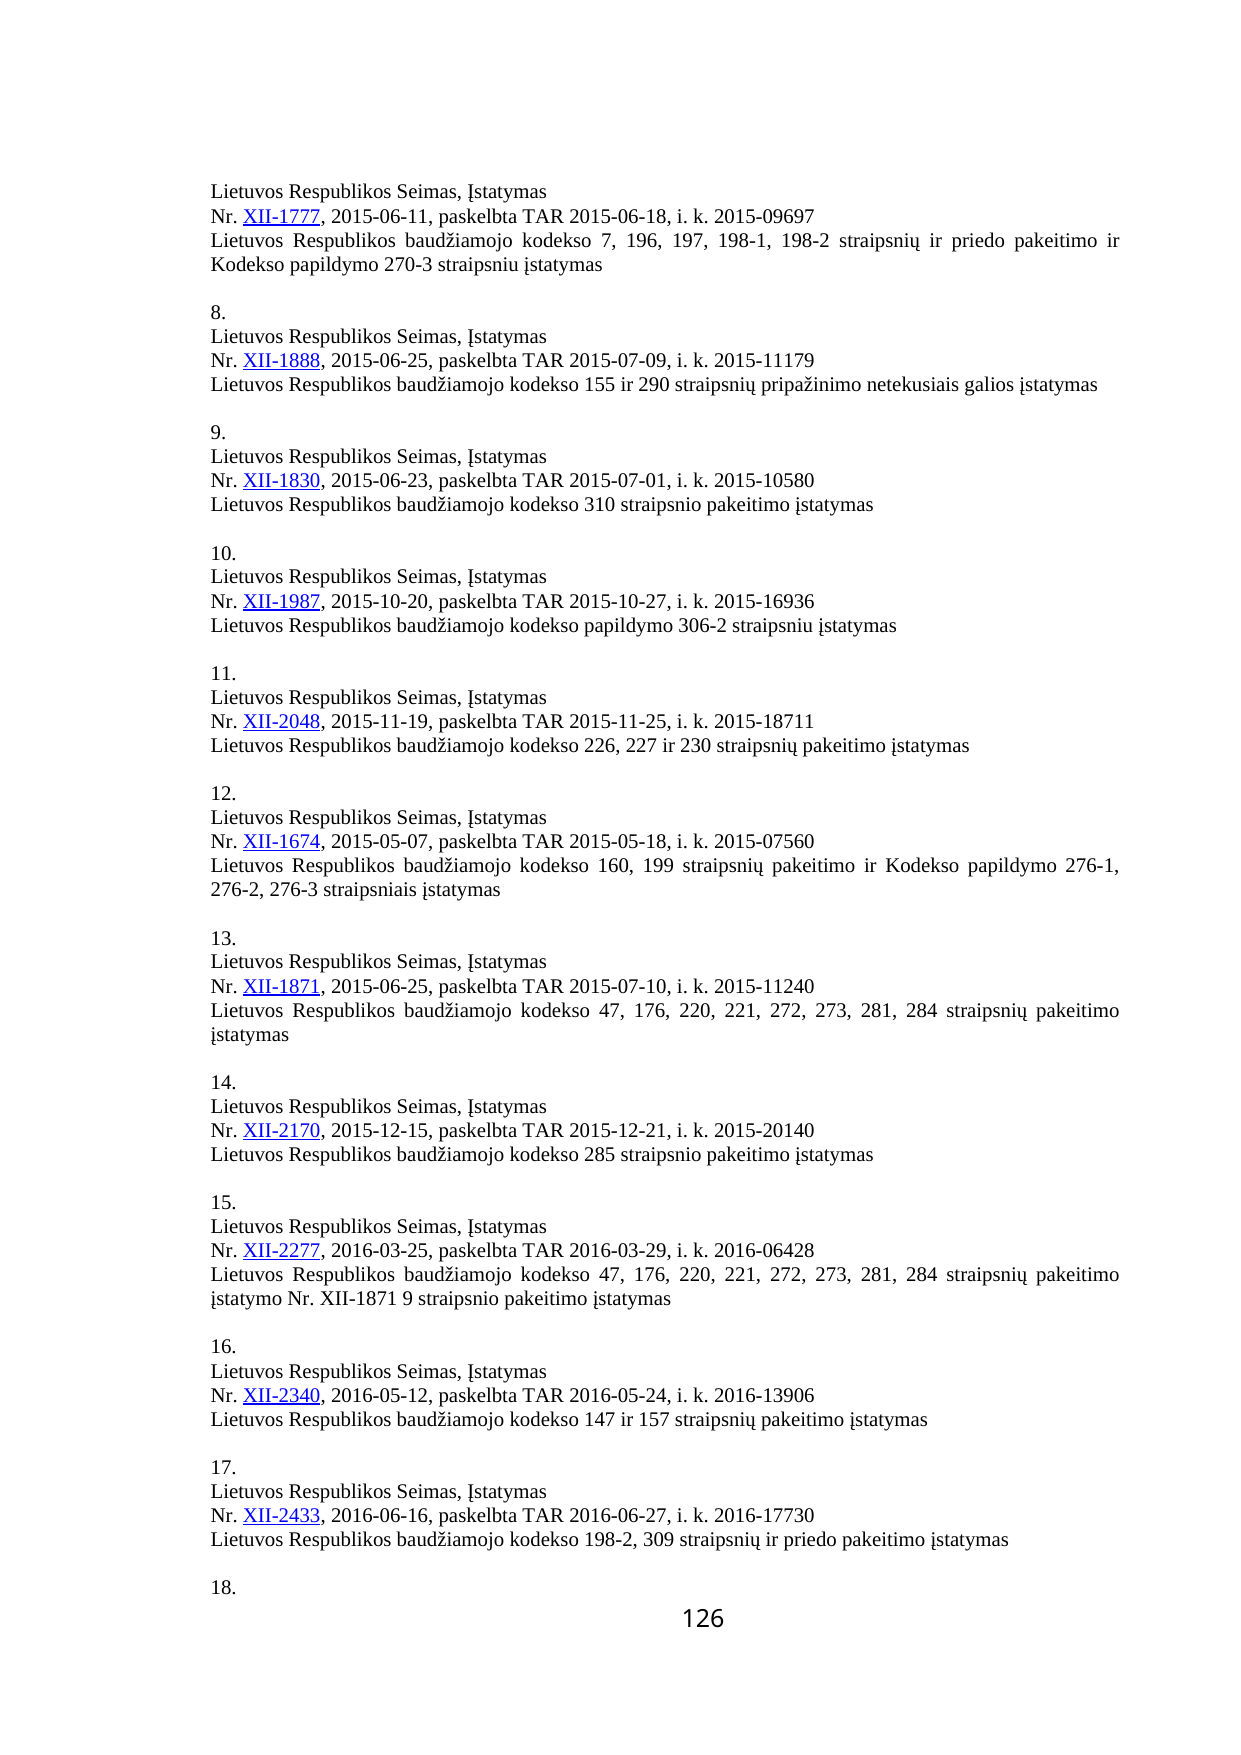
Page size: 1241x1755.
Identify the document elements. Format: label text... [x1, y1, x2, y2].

text Nr. XII-2433, 2016-06-16, paskelbta TAR 2016-06-27, i. k. 2016-17730 [210, 1503, 1120, 1527]
text Nr. XII-1888, 2015-06-25, paskelbta TAR 2015-07-09, i. k. 2015-11179 [210, 348, 1120, 372]
text Nr. XII-1830, 2015-06-23, paskelbta TAR 2015-07-01, i. k. 2015-10580 [210, 468, 1120, 492]
text 8. [210, 300, 1120, 324]
text Nr. XII-2277, 2016-03-25, paskelbta TAR 2016-03-29, i. k. 2016-06428 [210, 1238, 1120, 1262]
text Nr. XII-2340, 2016-05-12, paskelbta TAR 2016-05-24, i. k. 2016-13906 [210, 1383, 1120, 1407]
text Lietuvos Respublikos baudžiamojo kodekso 7, 196, 197, 198-1, 198-2 straipsnių ir priedo pakeitimo ir Kodekso papildymo 270-3 straipsniu įstatymas [210, 228, 1120, 276]
text Lietuvos Respublikos Seimas, Įstatymas [210, 805, 1120, 829]
text Lietuvos Respublikos Seimas, Įstatymas [210, 1479, 1120, 1503]
text Nr. XII-1871, 2015-06-25, paskelbta TAR 2015-07-10, i. k. 2015-11240 [210, 973, 1120, 998]
text 11. [210, 661, 1120, 685]
text 17. [210, 1455, 1120, 1479]
text Lietuvos Respublikos Seimas, Įstatymas [210, 1214, 1120, 1238]
text Lietuvos Respublikos Seimas, Įstatymas [210, 685, 1120, 709]
text Lietuvos Respublikos Seimas, Įstatymas [210, 324, 1120, 348]
text 9. [210, 420, 1120, 444]
text Lietuvos Respublikos baudžiamojo kodekso 160, 199 straipsnių pakeitimo ir Kodekso papildymo 276-1, 276-2, 276-3 straipsniais įstatymas [210, 853, 1120, 901]
text Nr. XII-1777, 2015-06-11, paskelbta TAR 2015-06-18, i. k. 2015-09697 [210, 203, 1120, 228]
text Lietuvos Respublikos Seimas, Įstatymas [210, 564, 1120, 588]
text Nr. XII-2170, 2015-12-15, paskelbta TAR 2015-12-21, i. k. 2015-20140 [210, 1118, 1120, 1142]
text 13. [210, 925, 1120, 949]
text Lietuvos Respublikos baudžiamojo kodekso papildymo 306-2 straipsniu įstatymas [210, 613, 1120, 637]
text 12. [210, 781, 1120, 805]
text Lietuvos Respublikos baudžiamojo kodekso 147 ir 157 straipsnių pakeitimo įstatymas [210, 1407, 1120, 1431]
text Lietuvos Respublikos baudžiamojo kodekso 310 straipsnio pakeitimo įstatymas [210, 492, 1120, 516]
text 14. [210, 1070, 1120, 1094]
text Nr. XII-1987, 2015-10-20, paskelbta TAR 2015-10-27, i. k. 2015-16936 [210, 588, 1120, 613]
text Nr. XII-2048, 2015-11-19, paskelbta TAR 2015-11-25, i. k. 2015-18711 [210, 709, 1120, 733]
text Nr. XII-1674, 2015-05-07, paskelbta TAR 2015-05-18, i. k. 2015-07560 [210, 829, 1120, 853]
text Lietuvos Respublikos baudžiamojo kodekso 198-2, 309 straipsnių ir priedo pakeitimo įstatymas [210, 1527, 1120, 1551]
text Lietuvos Respublikos Seimas, Įstatymas [210, 1358, 1120, 1383]
text 15. [210, 1190, 1120, 1214]
text Lietuvos Respublikos Seimas, Įstatymas [210, 179, 1120, 203]
text 18. [210, 1575, 1120, 1599]
text Lietuvos Respublikos baudžiamojo kodekso 155 ir 290 straipsnių pripažinimo netekusiais galios įstatymas [210, 372, 1120, 396]
text Lietuvos Respublikos Seimas, Įstatymas [210, 444, 1120, 468]
text Lietuvos Respublikos Seimas, Įstatymas [210, 1094, 1120, 1118]
text Lietuvos Respublikos baudžiamojo kodekso 285 straipsnio pakeitimo įstatymas [210, 1142, 1120, 1166]
text 16. [210, 1334, 1120, 1358]
text Lietuvos Respublikos baudžiamojo kodekso 226, 227 ir 230 straipsnių pakeitimo įstatymas [210, 733, 1120, 757]
text 10. [210, 540, 1120, 564]
text Lietuvos Respublikos Seimas, Įstatymas [210, 949, 1120, 973]
text Lietuvos Respublikos baudžiamojo kodekso 47, 176, 220, 221, 272, 273, 281, 284 straipsnių pakeitimo įstatymo Nr. XII-1871 9 straipsnio pakeitimo įstatymas [210, 1262, 1120, 1310]
text Lietuvos Respublikos baudžiamojo kodekso 47, 176, 220, 221, 272, 273, 281, 284 straipsnių pakeitimo įstatymas [210, 998, 1120, 1046]
